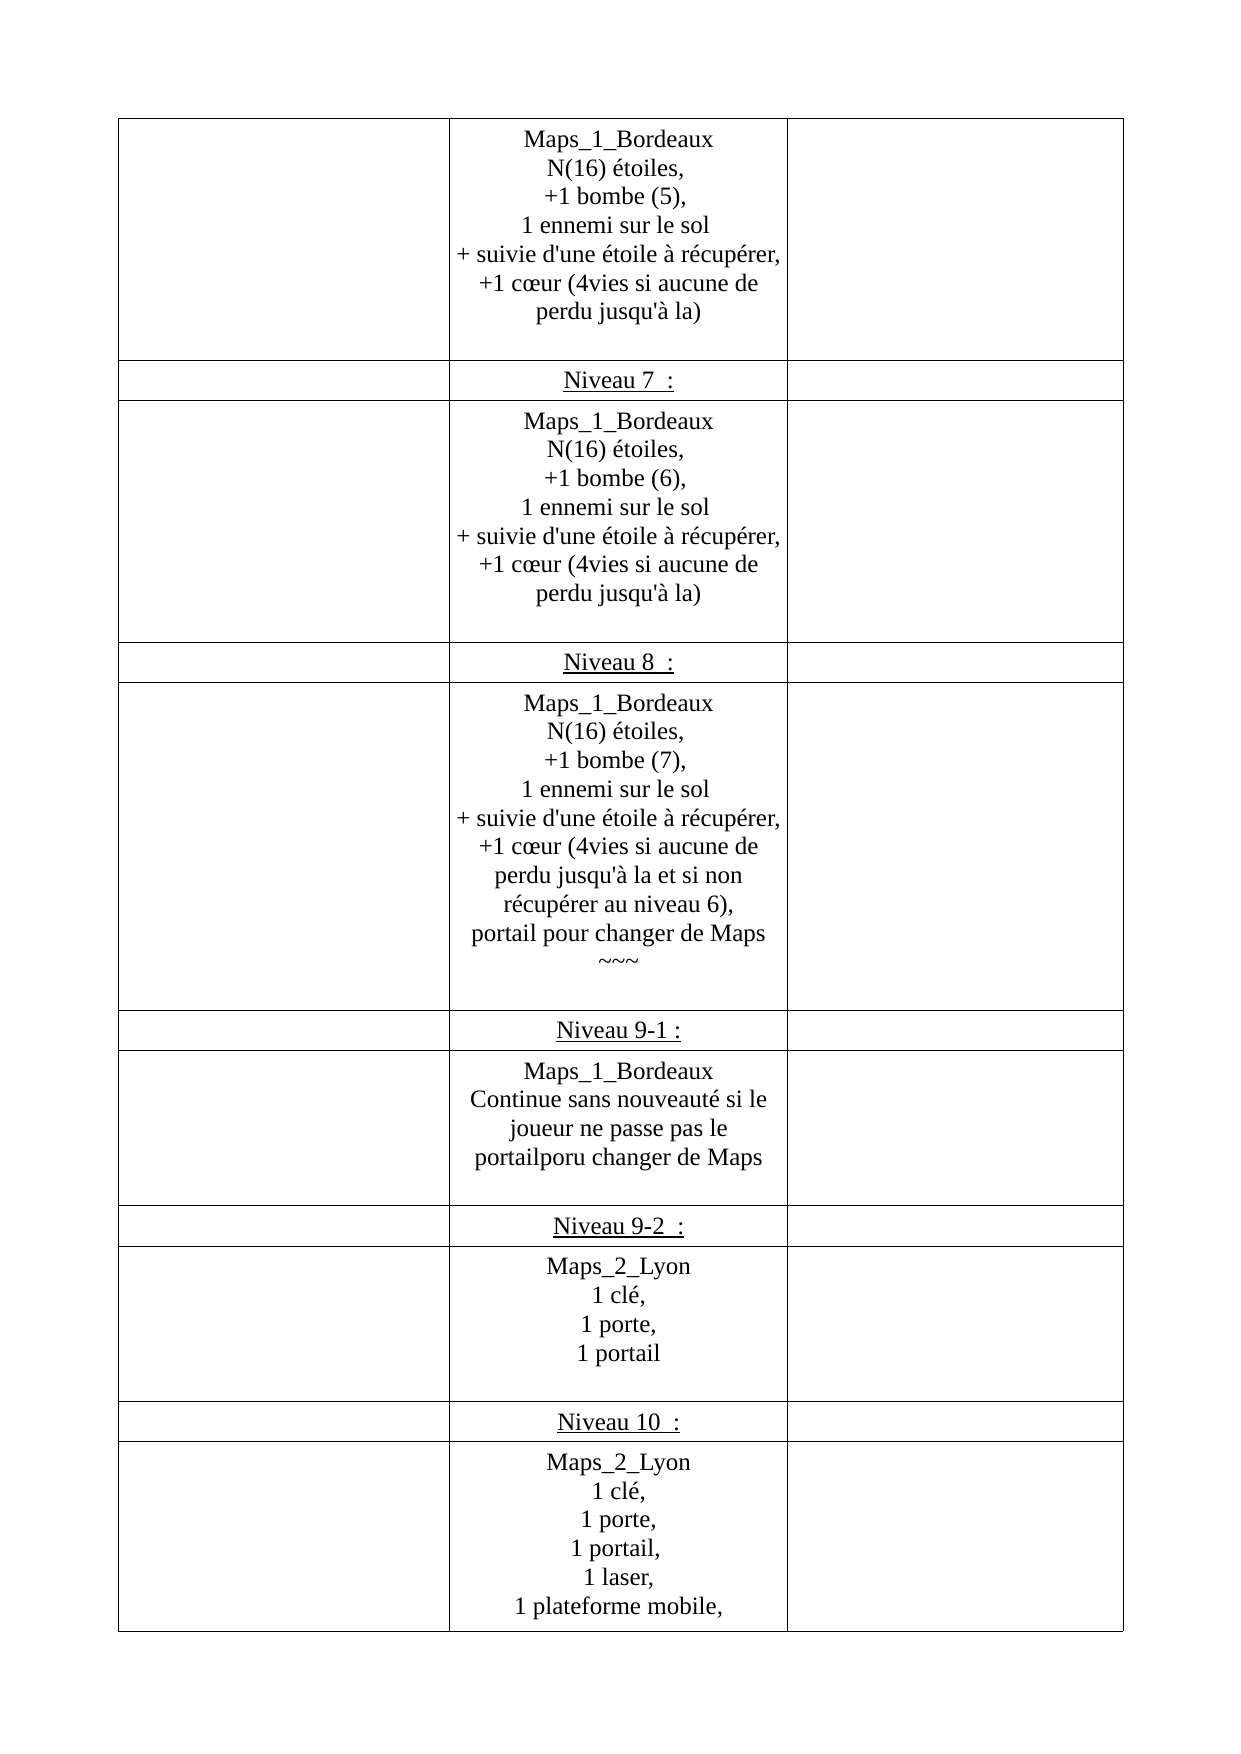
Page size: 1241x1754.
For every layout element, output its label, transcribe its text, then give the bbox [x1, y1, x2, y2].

table_cell [119, 1051, 449, 1205]
table_cell Niveau 9-2 : [450, 1206, 787, 1246]
table_cell [788, 119, 1123, 360]
table_cell [788, 1206, 1123, 1246]
table_cell [119, 1402, 449, 1441]
table_cell Maps_2_Lyon 1 clé, 1 porte, 1 portail [450, 1247, 787, 1401]
table_cell [119, 1442, 449, 1631]
table_cell [119, 1011, 449, 1050]
table_cell [788, 1402, 1123, 1441]
table_cell Niveau 9-1 : [450, 1011, 787, 1050]
table_cell [788, 1051, 1123, 1205]
table_cell [119, 361, 449, 400]
table_cell [119, 1247, 449, 1401]
table_cell Maps_1_Bordeaux N(16) étoiles, +1 bombe (5), 1 ennemi sur le sol + suivie d'une étoile à récupérer, +1 cœur (4vies si aucune de perdu jusqu'à la) [450, 119, 787, 360]
table_cell Maps_1_Bordeaux N(16) étoiles, +1 bombe (7), 1 ennemi sur le sol + suivie d'une étoile à récupérer, +1 cœur (4vies si aucune de perdu jusqu'à la et si non récupérer au niveau 6), portail pour changer de Maps ~~~ [450, 683, 787, 1010]
table_cell [119, 1206, 449, 1246]
table_cell [788, 1247, 1123, 1401]
table_cell [119, 401, 449, 642]
table_cell Maps_1_Bordeaux N(16) étoiles, +1 bombe (6), 1 ennemi sur le sol + suivie d'une étoile à récupérer, +1 cœur (4vies si aucune de perdu jusqu'à la) [450, 401, 787, 642]
table_cell Niveau 8 : [450, 643, 787, 682]
table_cell Niveau 10 : [450, 1402, 787, 1441]
table_cell [788, 361, 1123, 400]
table_cell [788, 643, 1123, 682]
table_cell [788, 401, 1123, 642]
table_cell Maps_2_Lyon 1 clé, 1 porte, 1 portail, 1 laser, 1 plateforme mobile, [450, 1442, 787, 1631]
table_cell Niveau 7 : [450, 361, 787, 400]
table_cell [119, 683, 449, 1010]
table_cell [788, 1442, 1123, 1631]
table_cell [119, 119, 449, 360]
table_cell [788, 683, 1123, 1010]
table_cell [119, 643, 449, 682]
table_cell Maps_1_Bordeaux Continue sans nouveauté si le joueur ne passe pas le portailporu changer de Maps [450, 1051, 787, 1205]
table_cell [788, 1011, 1123, 1050]
